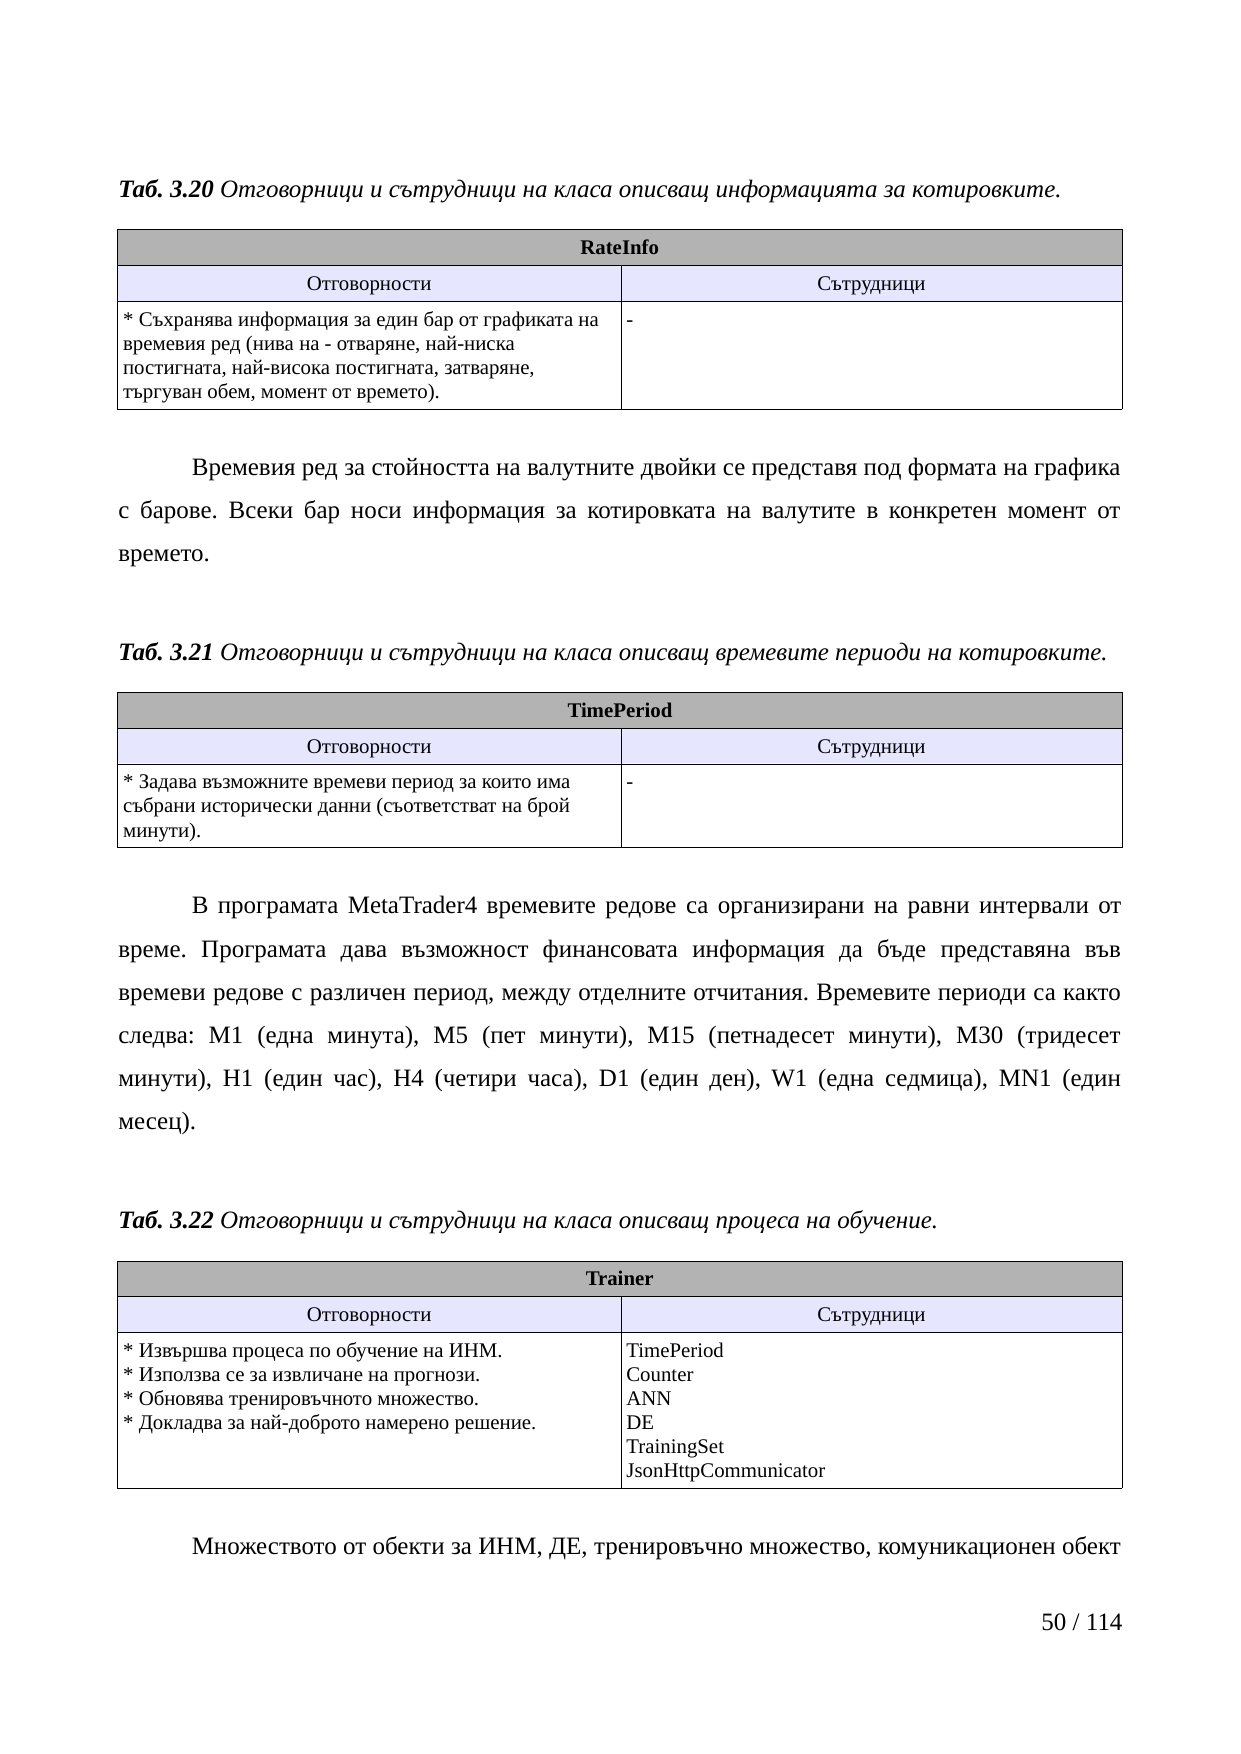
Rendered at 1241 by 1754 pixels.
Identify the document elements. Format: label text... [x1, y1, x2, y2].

text Множеството от обекти за ИНМ, ДЕ, тренировъчно множество, комуникационен обект [118, 1531, 1122, 1560]
table_cell Отговорности [118, 1297, 621, 1332]
text Таб. 3.22 Отговорници и сътрудници на класа описващ процеса на обучение. [118, 1205, 1122, 1234]
table_cell - [622, 302, 1122, 408]
table_cell Сътрудници [622, 1297, 1122, 1332]
table_header RateInfo [118, 230, 1122, 265]
table_cell - [622, 765, 1122, 847]
table_header Trainer [118, 1262, 1122, 1296]
table_cell TimePeriod Counter ANN DE TrainingSet JsonHttpCommunicator [622, 1333, 1122, 1488]
text В програмата MetaTrader4 времевите редове са организирани на равни интервали от време. Програмата дава възможност финансовата информация да бъде представяна във времеви редове с различен период, между отделните отчитания. Времевите периоди са както следва: M1 (една минута), M5 (пет минути), M15 (петнадесет минути), M30 (тридесет минути), H1 (един час), H4 (четири часа), D1 (един ден), W1 (една седмица), MN1 (един месец). [118, 891, 1122, 1135]
text Таб. 3.21 Отговорници и сътрудници на класа описващ времевите периоди на котировките. [118, 637, 1122, 665]
table_cell * Извършва процеса по обучение на ИНМ. * Използва се за извличане на прогнози. * Обновява тренировъчното множество. * Докладва за най-доброто намерено решение. [118, 1333, 621, 1488]
text Времевия ред за стойността на валутните двойки се представя под формата на графика с барове. Всеки бар носи информация за котировката на валутите в конкретен момент от времето. [118, 452, 1122, 567]
table_cell * Съхранява информация за един бар от графиката на времевия ред (нива на - отваряне, най-ниска постигната, най-висока постигната, затваряне, търгуван обем, момент от времето). [118, 302, 621, 408]
text Таб. 3.20 Отговорници и сътрудници на класа описващ информацията за котировките. [118, 174, 1122, 202]
table_cell * Задава възможните времеви период за които има събрани исторически данни (съответстват на брой минути). [118, 765, 621, 847]
table_cell Отговорности [118, 266, 621, 301]
table_header TimePeriod [118, 693, 1122, 728]
table_cell Сътрудници [622, 729, 1122, 763]
table_cell Отговорности [118, 729, 621, 763]
table_cell Сътрудници [622, 266, 1122, 301]
